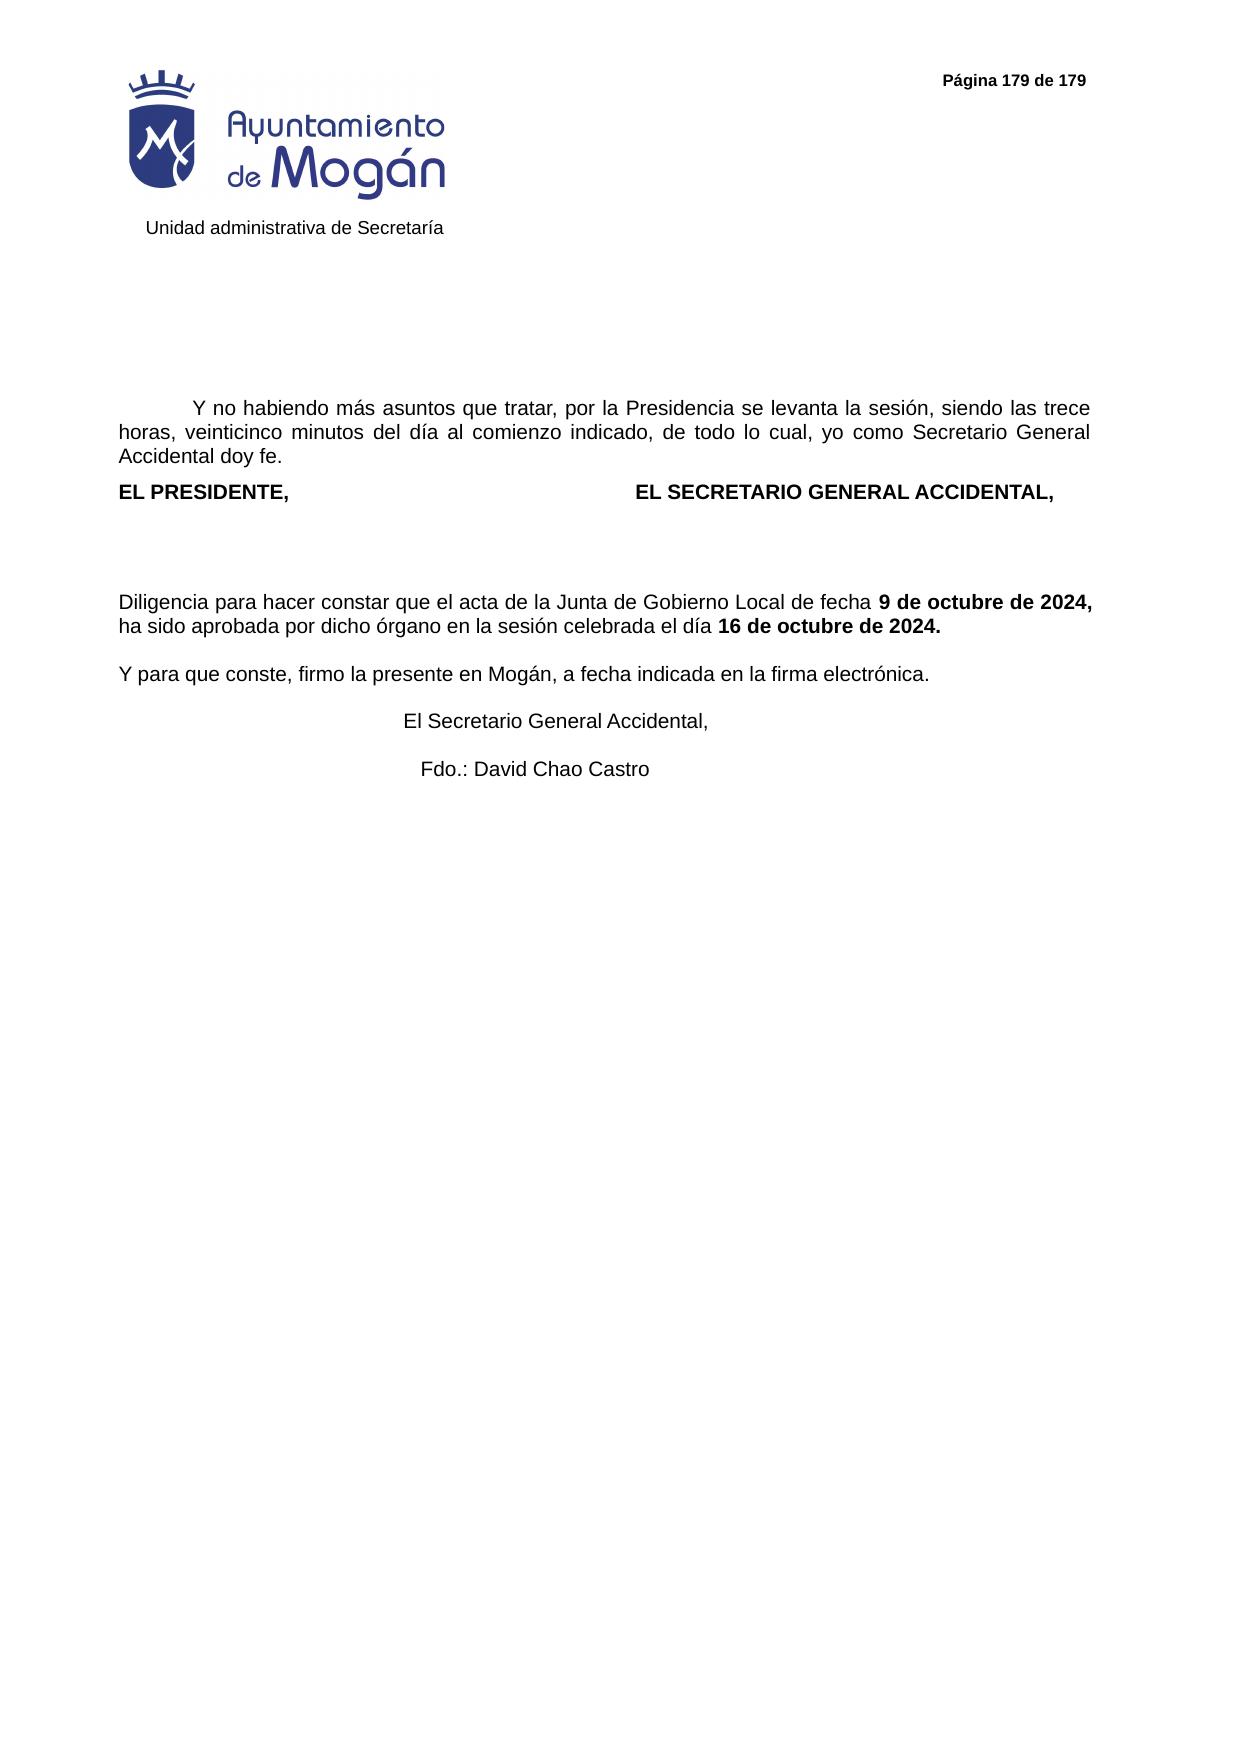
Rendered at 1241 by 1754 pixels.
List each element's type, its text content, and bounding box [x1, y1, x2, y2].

text Y para que conste, firmo la presente en Mogán, a fecha indicada en la firma electrónica. [118, 661, 1092, 685]
text El Secretario General Accidental, [118, 709, 1092, 733]
text Y no habiendo más asuntos que tratar, por la Presidencia se levanta la sesión, siendo las trece horas, veinticinco minutos del día al comienzo indicado, de todo lo cual, yo como Secretario General Accidental doy fe. [118, 396, 1092, 468]
text Fdo.: David Chao Castro [118, 757, 1092, 781]
table_header [443, 854, 768, 902]
text Diligencia para hacer constar que el acta de la Junta de Gobierno Local de fecha 9 de octubre de 2024, ha sido aprobada por dicho órgano en la sesión celebrada el día 16 de octubre de 2024. [118, 589, 1092, 637]
text EL PRESIDENTE, EL SECRETARIO GENERAL ACCIDENTAL, [118, 480, 1092, 504]
table_header [768, 854, 1092, 902]
table_header [122, 854, 443, 902]
picture [128, 70, 445, 206]
